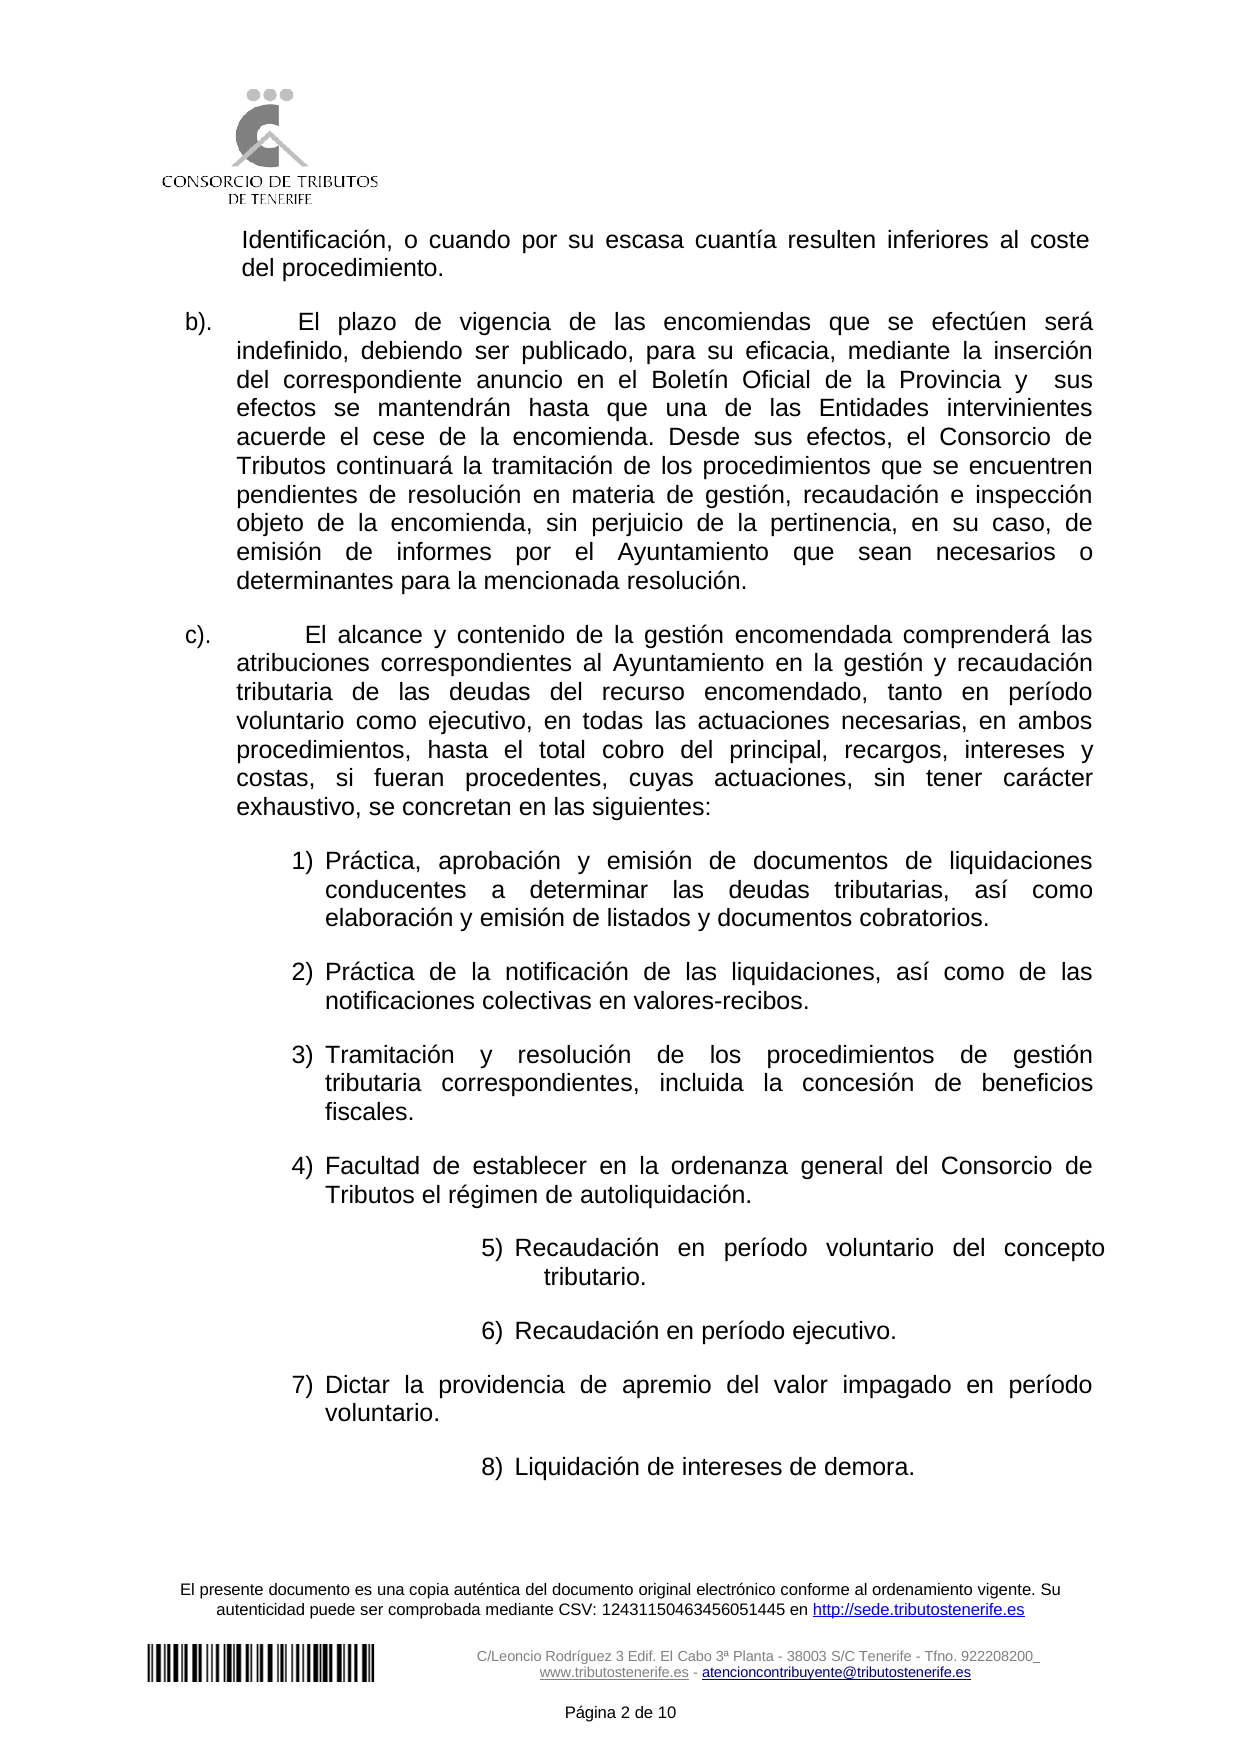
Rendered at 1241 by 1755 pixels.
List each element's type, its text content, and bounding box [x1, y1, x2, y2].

list Práctica de la notificación de las liquidaciones, así como de las notificaciones colectivas en valores-recibos. [291, 957, 1093, 1015]
list Recaudación en período ejecutivo. [481, 1316, 1105, 1345]
list Facultad de establecer en la ordenanza general del Consorcio de Tributos el régimen de autoliquidación. [291, 1151, 1093, 1208]
text b). El plazo de vigencia de las encomiendas que se efectúen será indefinido, debiendo ser publicado, para su eficacia, mediante la inserción del correspondiente anuncio en el Boletín Oficial de la Provincia y sus efectos se mantendrán hasta que una de las Entidades intervinientes acuerde el cese de la encomienda. Desde sus efectos, el Consorcio de Tributos continuará la tramitación de los procedimientos que se encuentren pendientes de resolución en materia de gestión, recaudación e inspección objeto de la encomienda, sin perjuicio de la pertinencia, en su caso, de emisión de informes por el Ayuntamiento que sean necesarios o determinantes para la mencionada resolución. [185, 307, 1093, 595]
text El presente documento es una copia auténtica del documento original electrónico conforme al ordenamiento vigente. Su autenticidad puede ser comprobada mediante CSV: 12431150463456051445 en http://sede.tributostenerife.es [179, 1580, 1062, 1618]
list Recaudación en período voluntario del concepto tributario. [481, 1233, 1105, 1291]
list Dictar la providencia de apremio del valor impagado en período voluntario. [291, 1370, 1093, 1427]
list Tramitación y resolución de los procedimientos de gestión tributaria correspondientes, incluida la concesión de beneficios fiscales. [291, 1040, 1093, 1126]
list Práctica, aprobación y emisión de documentos de liquidaciones conducentes a determinar las deudas tributarias, así como elaboración y emisión de listados y documentos cobratorios. [291, 846, 1093, 932]
list Liquidación de intereses de demora. [481, 1452, 1105, 1481]
text c). El alcance y contenido de la gestión encomendada comprenderá las atribuciones correspondientes al Ayuntamiento en la gestión y recaudación tributaria de las deudas del recurso encomendado, tanto en período voluntario como ejecutivo, en todas las actuaciones necesarias, en ambos procedimientos, hasta el total cobro del principal, recargos, intereses y costas, si fueran procedentes, cuyas actuaciones, sin tener carácter exhaustivo, se concretan en las siguientes: [185, 620, 1093, 821]
subtitle Identificación, o cuando por su escasa cuantía resulten inferiores al coste del procedimiento. [241, 225, 1093, 282]
text Página 2 de 10 [558, 1703, 683, 1722]
text C/Leoncio Rodríguez 3 Edif. El Cabo 3ª Planta - 38003 S/C Tenerife - Tfno. 922208200 www.tributostenerife.es - atencioncontribuyente@tributostenerife.es [477, 1647, 1105, 1681]
